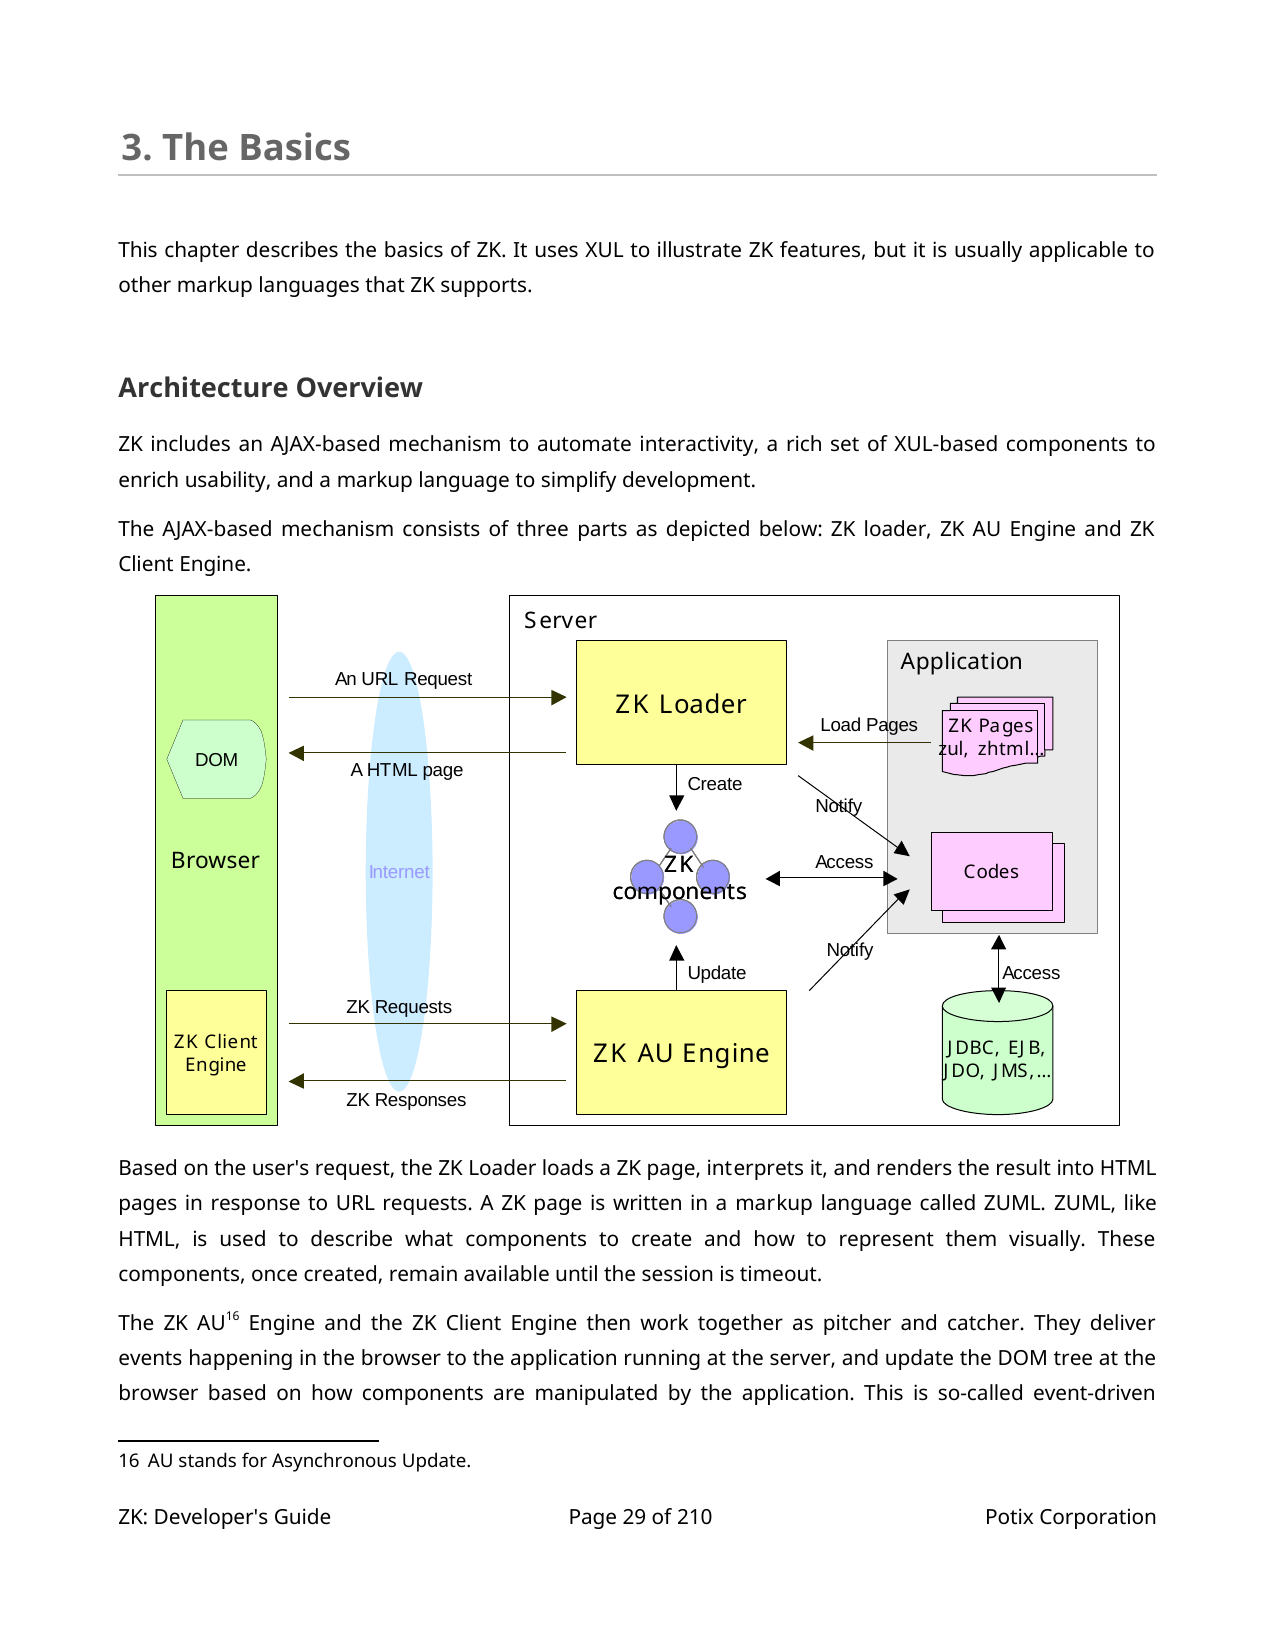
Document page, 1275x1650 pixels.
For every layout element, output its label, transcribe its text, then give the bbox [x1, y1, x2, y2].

text ZK includes an AJAX-based mechanism to automate interactivity, a rich set of XUL-based components to enrich usability, and a markup language to simplify development. [118, 429, 1157, 493]
text AU stands for Asynchronous Update. [118, 1447, 1157, 1473]
text The ZK AU Engine and the ZK Client Engine then work together as pitcher and catcher. They deliver events happening in the browser to the application running at the server, and update the DOM tree at the browser based on how components are manipulated by the application. This is so-called event-driven [118, 1308, 1157, 1406]
subtitle 3. The Basics [118, 118, 1157, 174]
text Based on the user's request, the ZK Loader loads a ZK page, interprets it, and renders the result into HTML pages in response to URL requests. A ZK page is written in a markup language called ZUML. ZUML, like HTML, is used to describe what components to create and how to represent them visually. These components, once created, remain available until the session is timeout. [118, 598, 1157, 1287]
subtitle Architecture Overview [118, 369, 1157, 406]
text The AJAX-based mechanism consists of three parts as depicted below: ZK loader, ZK AU Engine and ZK Client Engine. [118, 514, 1157, 577]
text This chapter describes the basics of ZK. It uses XUL to illustrate ZK features, but it is usually applicable to other markup languages that ZK supports. [118, 235, 1157, 298]
